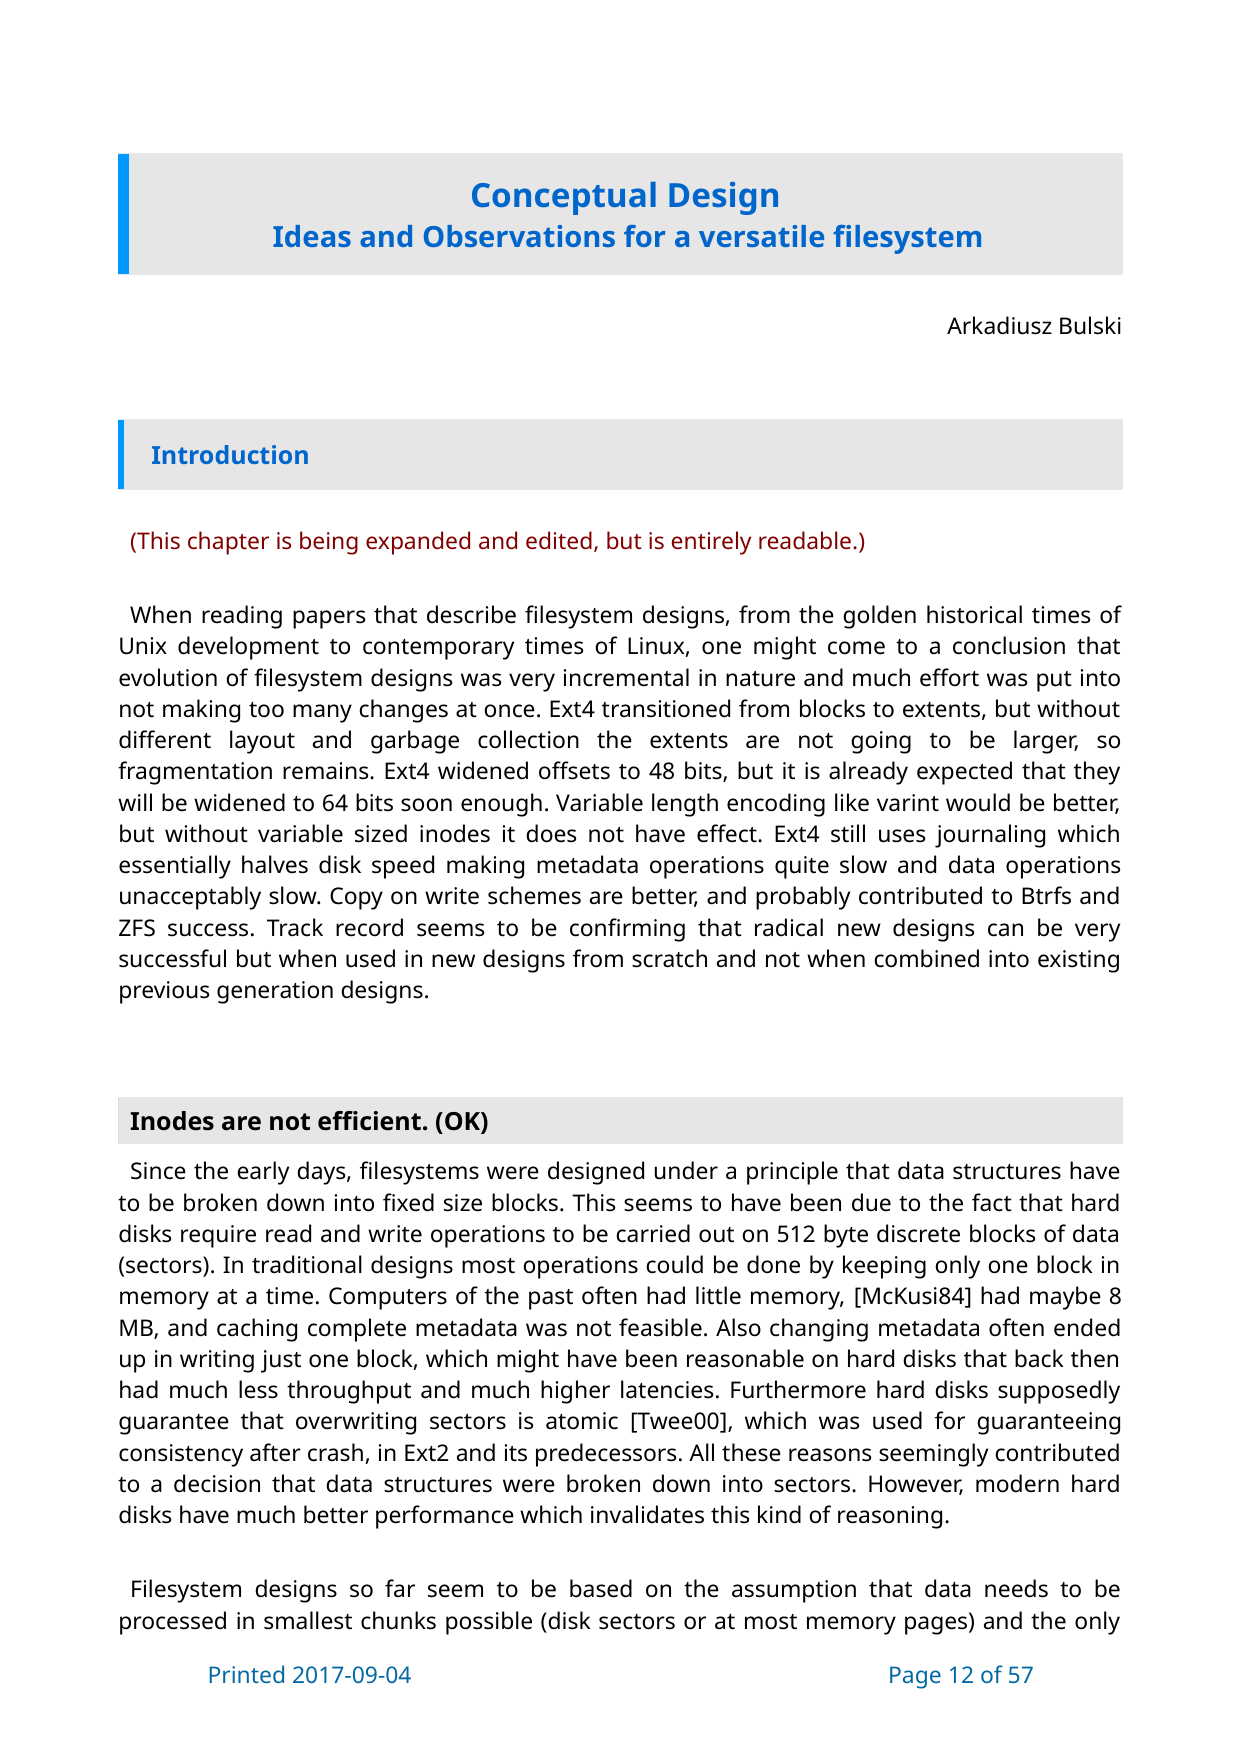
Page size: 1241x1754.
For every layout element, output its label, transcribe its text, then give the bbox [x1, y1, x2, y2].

subtitle Introduction [124, 421, 1122, 489]
text When reading papers that describe filesystem designs, from the golden historical times of Unix development to contemporary times of Linux, one might come to a conclusion that evolution of filesystem designs was very incremental in nature and much effort was put into not making too many changes at once. Ext4 transitioned from blocks to extents, but without different layout and garbage collection the extents are not going to be larger, so fragmentation remains. Ext4 widened offsets to 48 bits, but it is already expected that they will be widened to 64 bits soon enough. Variable length encoding like varint would be better, but without variable sized inodes it does not have effect. Ext4 still uses journaling which essentially halves disk speed making metadata operations quite slow and data operations unacceptably slow. Copy on write schemes are better, and probably contributed to Btrfs and ZFS success. Track record seems to be confirming that radical new designs can be very successful but when used in new designs from scratch and not when combined into existing previous generation designs. [118, 599, 1122, 1005]
subtitle Conceptual Design Ideas and Observations for a versatile filesystem [129, 155, 1122, 274]
subtitle Inodes are not efficient. (OK) [119, 1098, 1122, 1143]
text Since the early days, filesystems were designed under a principle that data structures have to be broken down into fixed size blocks. This seems to have been due to the fact that hard disks require read and write operations to be carried out on 512 byte discrete blocks of data (sectors). In traditional designs most operations could be done by keeping only one block in memory at a time. Computers of the past often had little memory, [McKusi84] had maybe 8 MB, and caching complete metadata was not feasible. Also changing metadata often ended up in writing just one block, which might have been reasonable on hard disks that back then had much less throughput and much higher latencies. Furthermore hard disks supposedly guarantee that overwriting sectors is atomic [Twee00], which was used for guaranteeing consistency after crash, in Ext2 and its predecessors. All these reasons seemingly contributed to a decision that data structures were broken down into sectors. However, modern hard disks have much better performance which invalidates this kind of reasoning. [118, 1155, 1122, 1530]
text Arkadiusz Bulski [118, 310, 1122, 341]
text (This chapter is being expanded and edited, but is entirely readable.) [118, 524, 1122, 556]
text Filesystem designs so far seem to be based on the assumption that data needs to be processed in smallest chunks possible (disk sectors or at most memory pages) and the only [118, 1573, 1122, 1636]
